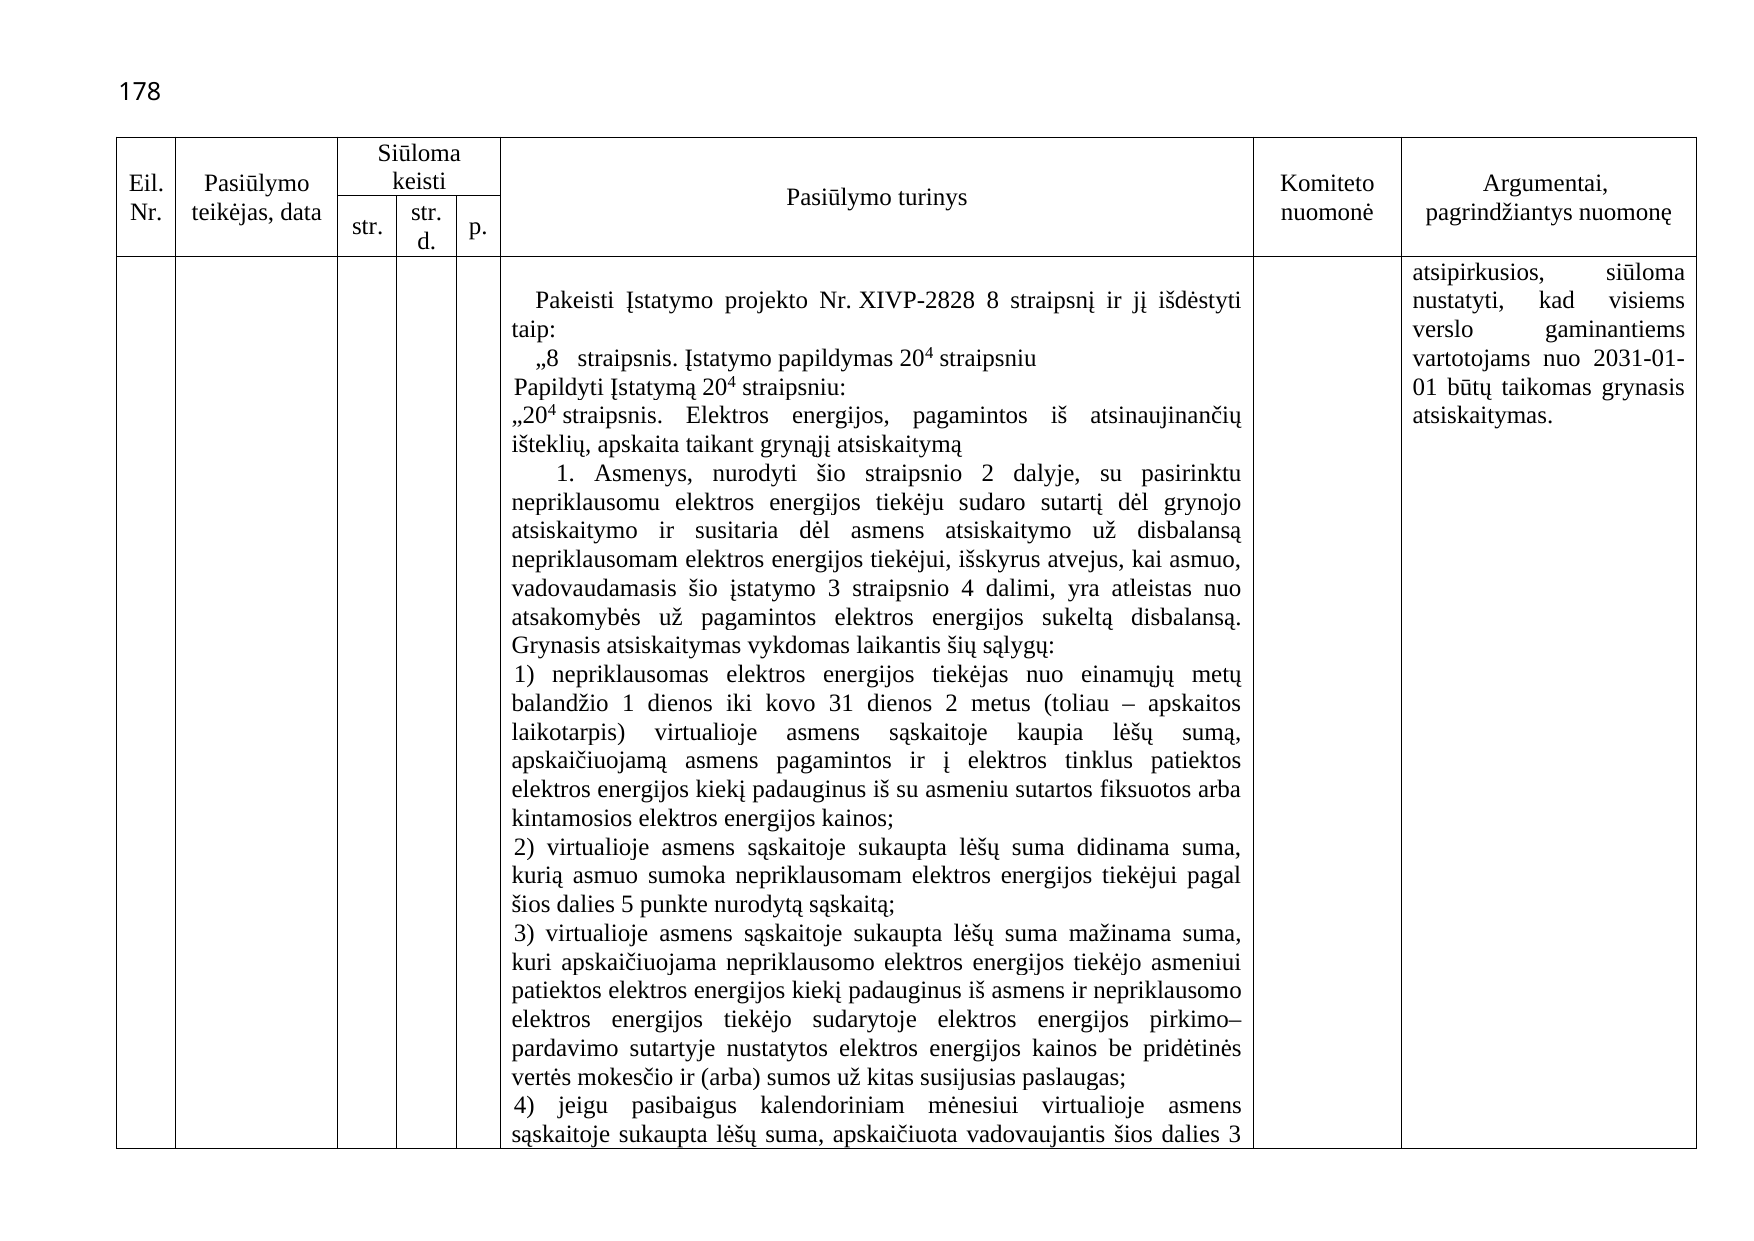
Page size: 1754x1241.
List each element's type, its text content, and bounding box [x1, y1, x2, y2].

table_cell Pakeisti Įstatymo projekto Nr. XIVP-2828 8 straipsnį ir jį išdėstyti taip: „8 straipsnis. Įstatymo papildymas 204 straipsniu Papildyti Įstatymą 204 straipsniu: „204 straipsnis. Elektros energijos, pagamintos iš atsinaujinančių išteklių, apskaita taikant grynąjį atsiskaitymą 1. Asmenys, nurodyti šio straipsnio 2 dalyje, su pasirinktu nepriklausomu elektros energijos tiekėju sudaro sutartį dėl grynojo atsiskaitymo ir susitaria dėl asmens atsiskaitymo už disbalansą nepriklausomam elektros energijos tiekėjui, išskyrus atvejus, kai asmuo, vadovaudamasis šio įstatymo 3 straipsnio 4 dalimi, yra atleistas nuo atsakomybės už pagamintos elektros energijos sukeltą disbalansą. Grynasis atsiskaitymas vykdomas laikantis šių sąlygų: 1) nepriklausomas elektros energijos tiekėjas nuo einamųjų metų balandžio 1 dienos iki kovo 31 dienos 2 metus (toliau – apskaitos laikotarpis) virtualioje asmens sąskaitoje kaupia lėšų sumą, apskaičiuojamą asmens pagamintos ir į elektros tinklus patiektos elektros energijos kiekį padauginus iš su asmeniu sutartos fiksuotos arba kintamosios elektros energijos kainos; 2) virtualioje asmens sąskaitoje sukaupta lėšų suma didinama suma, kurią asmuo sumoka nepriklausomam elektros energijos tiekėjui pagal šios dalies 5 punkte nurodytą sąskaitą; 3) virtualioje asmens sąskaitoje sukaupta lėšų suma mažinama suma, kuri apskaičiuojama nepriklausomo elektros energijos tiekėjo asmeniui patiektos elektros energijos kiekį padauginus iš asmens ir nepriklausomo elektros energijos tiekėjo sudarytoje elektros energijos pirkimo–pardavimo sutartyje nustatytos elektros energijos kainos be pridėtinės vertės mokesčio ir (arba) sumos už kitas susijusias paslaugas; 4) jeigu pasibaigus kalendoriniam mėnesiui virtualioje asmens sąskaitoje sukaupta lėšų suma, apskaičiuota vadovaujantis šios dalies 3 [501, 257, 1253, 1148]
table_cell p. [457, 196, 500, 256]
table_cell atsipirkusios, siūloma nustatyti, kad visiems verslo gaminantiems vartotojams nuo 2031-01-01 būtų taikomas grynasis atsiskaitymas. [1402, 257, 1696, 1148]
table_header Pasiūlymo turinys [501, 138, 1253, 256]
table_cell str. d. [397, 196, 456, 256]
table_cell str. [338, 196, 396, 256]
table_header Pasiūlymo teikėjas, data [176, 138, 337, 256]
table_header Eil. Nr. [117, 138, 175, 256]
table_cell [457, 257, 500, 1148]
table_cell [117, 257, 175, 1148]
table_header Argumentai, pagrindžiantys nuomonę [1402, 138, 1696, 256]
table_cell [1254, 257, 1401, 1148]
table_header Komiteto nuomonė [1254, 138, 1401, 256]
table_cell [176, 257, 337, 1148]
table_cell [338, 257, 396, 1148]
table_cell [397, 257, 456, 1148]
table_header Siūloma keisti [338, 138, 500, 195]
